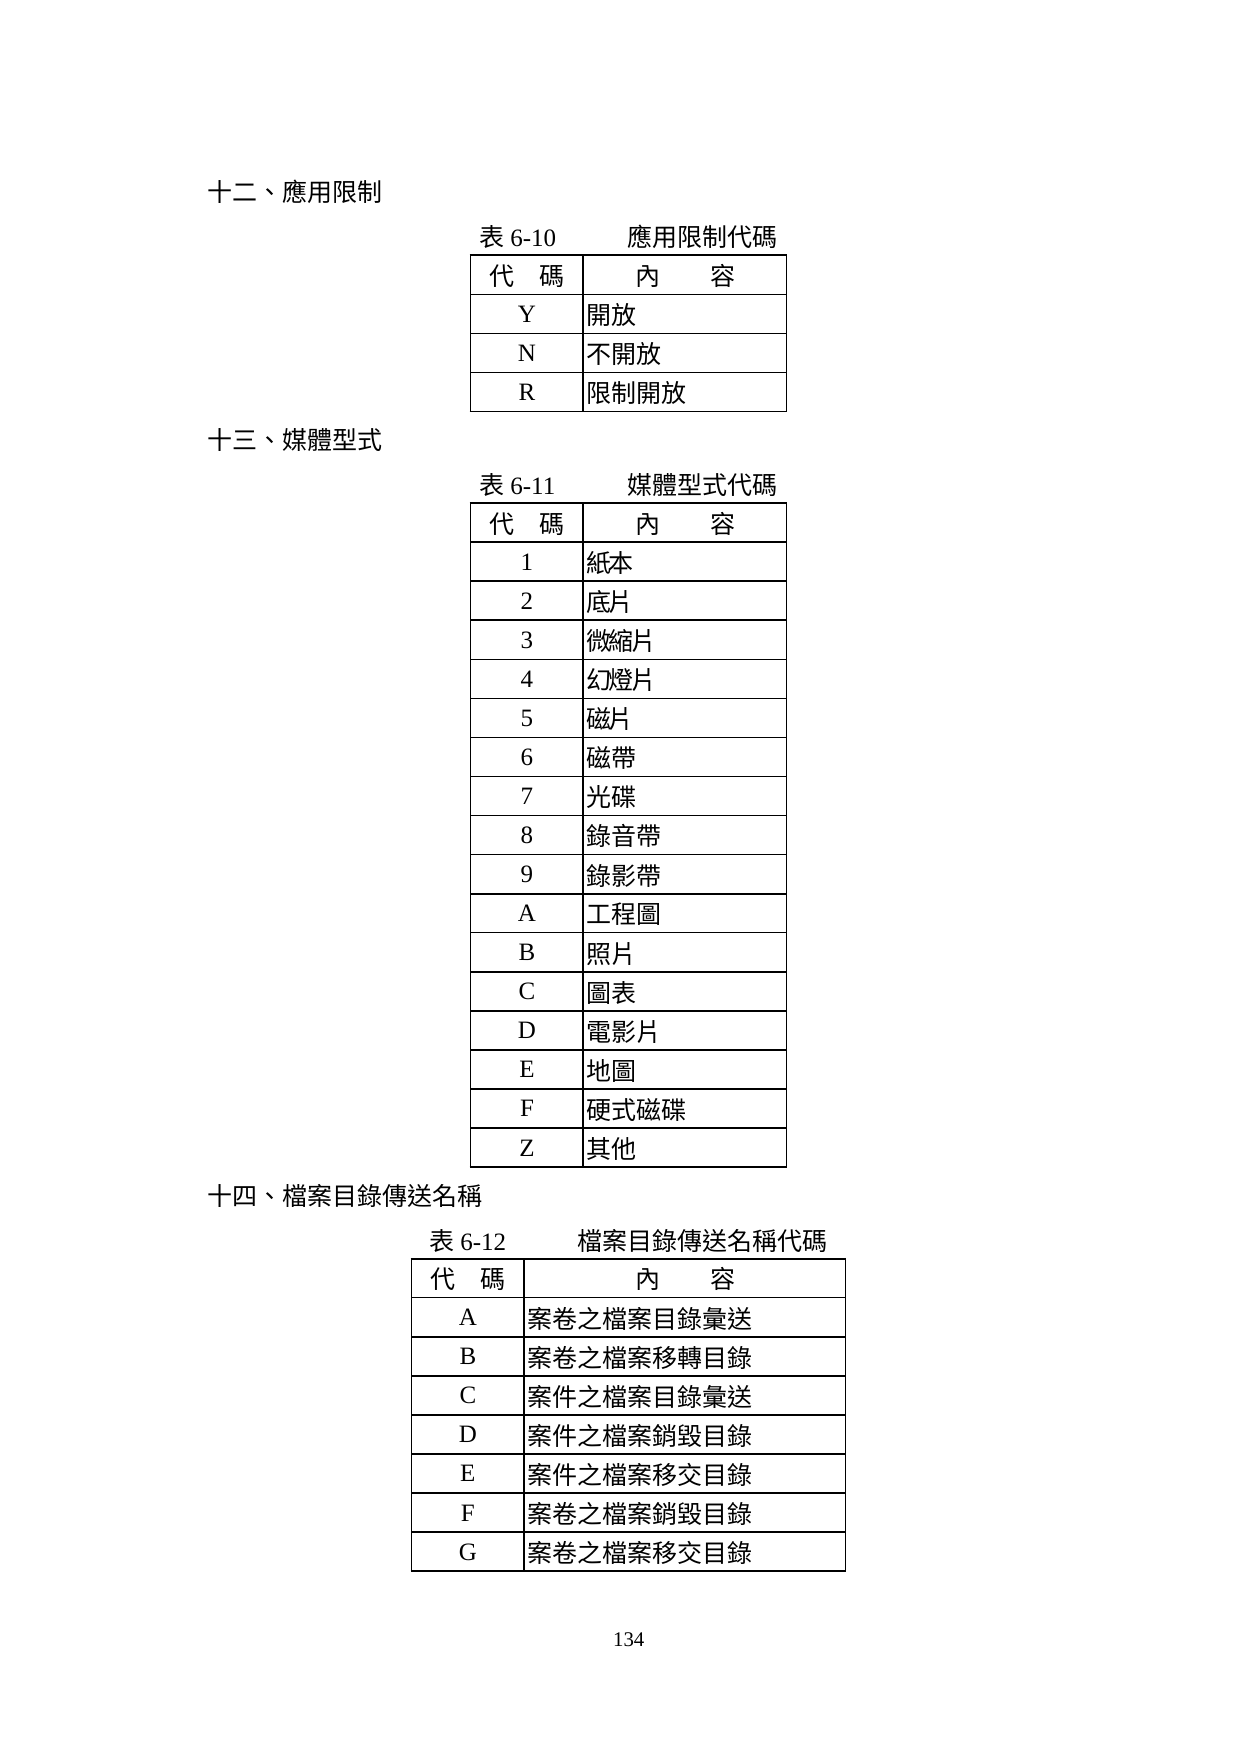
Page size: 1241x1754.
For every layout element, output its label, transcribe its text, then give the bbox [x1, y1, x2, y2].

table_cell E [471, 1051, 582, 1088]
table_cell 開放 [584, 295, 786, 332]
table_cell 案卷之檔案移交目錄 [525, 1533, 845, 1570]
table_cell 7 [471, 777, 582, 815]
table_cell 圖表 [584, 973, 786, 1010]
table_cell 其他 [584, 1129, 786, 1166]
table_header 代 碼 [471, 256, 582, 293]
table_cell C [471, 973, 582, 1010]
table_cell 4 [471, 660, 582, 697]
subtitle 應用限制 [207, 172, 1094, 209]
table_cell 5 [471, 699, 582, 737]
list 檔案目錄傳送名稱代碼 [162, 1220, 1094, 1258]
table_cell 磁片 [584, 699, 786, 737]
table_cell B [412, 1338, 523, 1375]
table_cell F [412, 1494, 523, 1531]
list 應用限制代碼 [162, 217, 1094, 254]
table_cell E [412, 1455, 523, 1492]
table_cell 9 [471, 855, 582, 893]
subtitle 檔案目錄傳送名稱 [207, 1175, 1094, 1213]
table_cell D [412, 1416, 523, 1453]
table_cell 錄音帶 [584, 816, 786, 854]
table_cell 不開放 [584, 334, 786, 372]
table_header 代 碼 [471, 504, 582, 541]
table_cell A [412, 1298, 523, 1336]
table_cell 6 [471, 738, 582, 776]
table_cell 1 [471, 543, 582, 580]
table_cell R [471, 373, 582, 411]
table_cell 地圖 [584, 1051, 786, 1088]
table_cell D [471, 1012, 582, 1049]
table_cell 限制開放 [584, 373, 786, 411]
table_cell 照片 [584, 933, 786, 971]
table_cell B [471, 933, 582, 971]
table_cell 錄影帶 [584, 855, 786, 893]
table_cell Z [471, 1129, 582, 1166]
table_cell 工程圖 [584, 895, 786, 932]
table_cell 案件之檔案目錄彙送 [525, 1377, 845, 1414]
table_cell Y [471, 295, 582, 332]
list 媒體型式代碼 [162, 465, 1094, 502]
table_cell 案卷之檔案移轉目錄 [525, 1338, 845, 1375]
table_header 內 容 [584, 504, 786, 541]
table_cell 電影片 [584, 1012, 786, 1049]
table_cell 案卷之檔案目錄彙送 [525, 1298, 845, 1336]
table_cell 紙本 [584, 543, 786, 580]
table_cell 底片 [584, 582, 786, 619]
table_cell C [412, 1377, 523, 1414]
table_cell 案件之檔案移交目錄 [525, 1455, 845, 1492]
table_cell 案卷之檔案銷毀目錄 [525, 1494, 845, 1531]
table_cell F [471, 1090, 582, 1127]
table_cell 2 [471, 582, 582, 619]
table_cell G [412, 1533, 523, 1570]
table_header 內 容 [525, 1260, 845, 1297]
table_cell 幻燈片 [584, 660, 786, 697]
table_cell 8 [471, 816, 582, 854]
table_cell 硬式磁碟 [584, 1090, 786, 1127]
table_cell 微縮片 [584, 621, 786, 658]
table_header 代 碼 [412, 1260, 523, 1297]
subtitle 媒體型式 [207, 420, 1094, 457]
table_cell 磁帶 [584, 738, 786, 776]
table_cell N [471, 334, 582, 372]
table_cell A [471, 895, 582, 932]
table_cell 光碟 [584, 777, 786, 815]
table_header 內 容 [584, 256, 786, 293]
table_cell 案件之檔案銷毀目錄 [525, 1416, 845, 1453]
table_cell 3 [471, 621, 582, 658]
